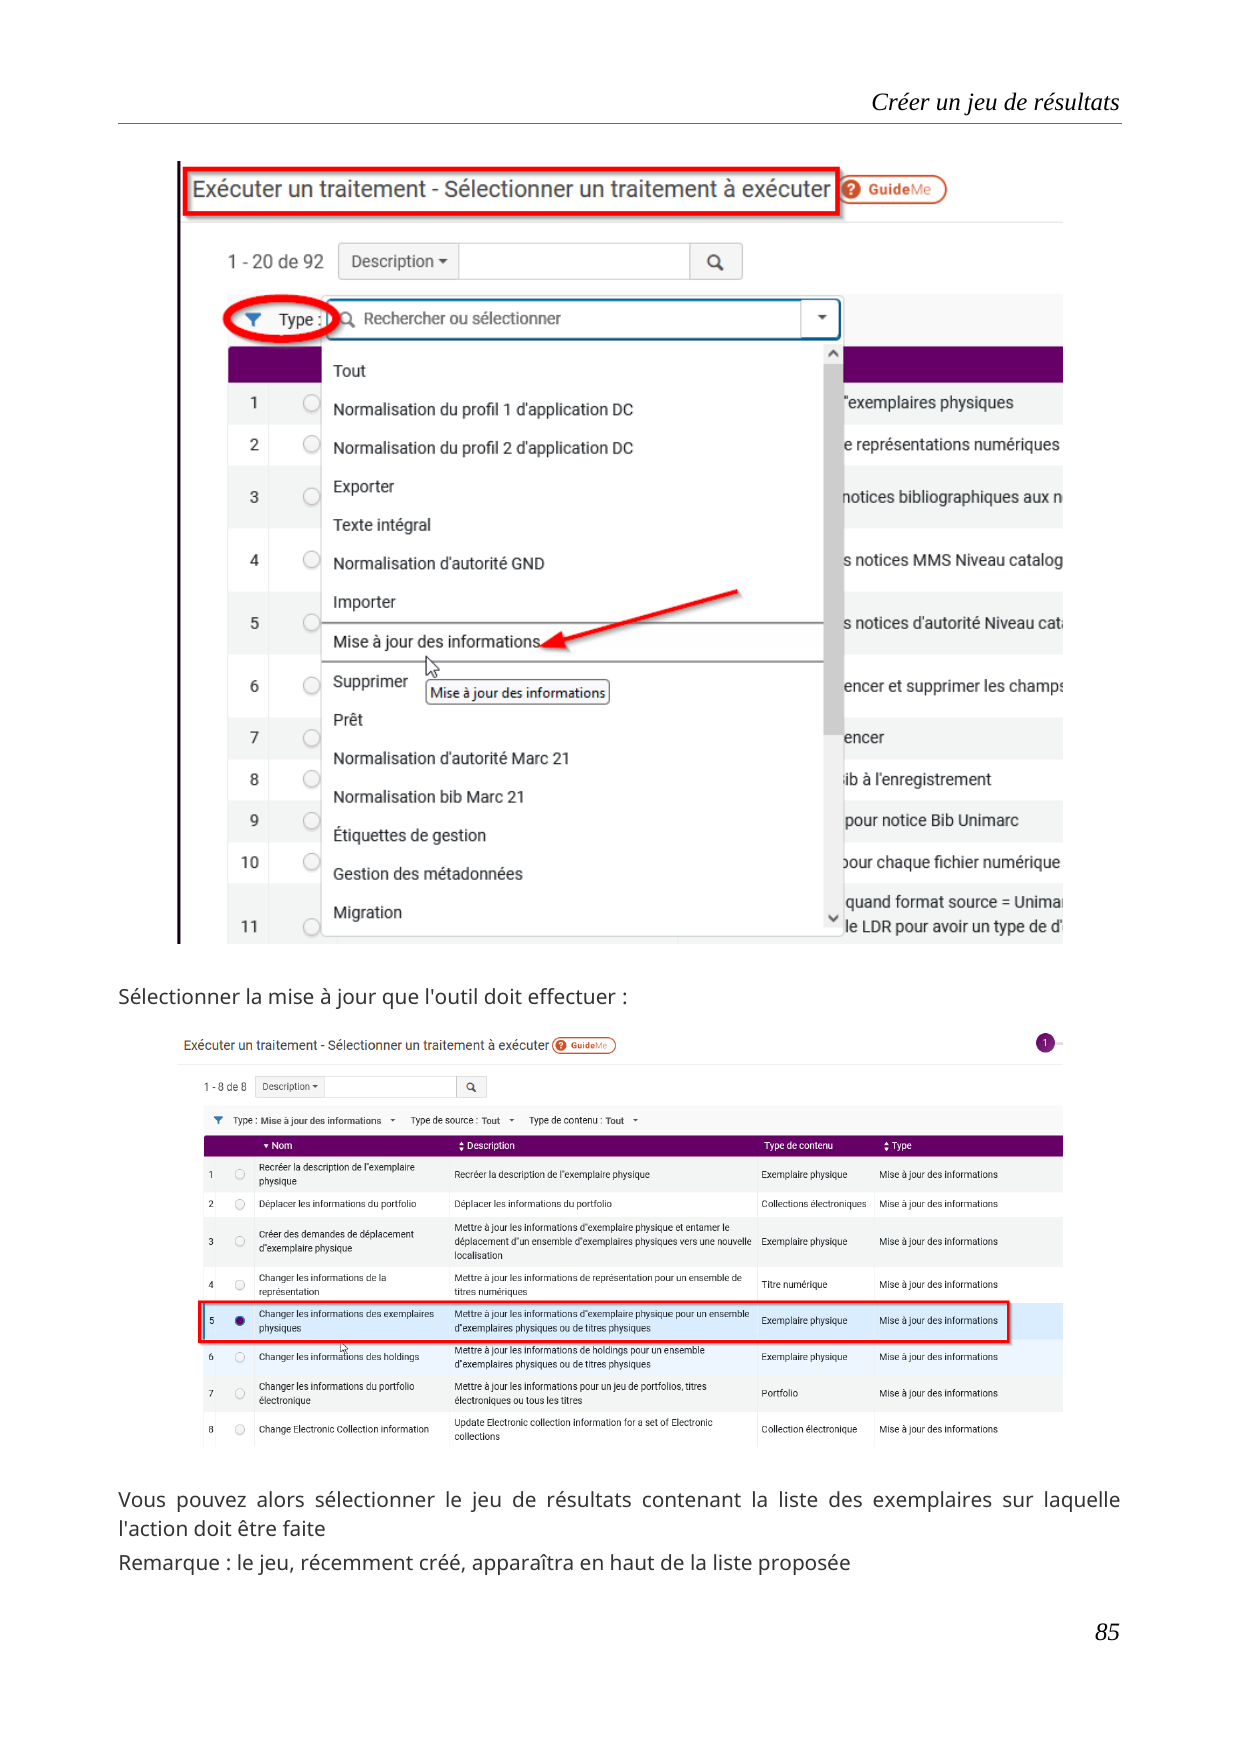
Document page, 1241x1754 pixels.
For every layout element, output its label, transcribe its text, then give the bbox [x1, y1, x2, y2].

picture [177, 161, 1063, 944]
picture [177, 1031, 1063, 1447]
text Remarque : le jeu, récemment créé, apparaîtra en haut de la liste proposée [118, 1548, 1122, 1577]
text Vous pouvez alors sélectionner le jeu de résultats contenant la liste des exemplaires sur laquelle l'action doit être faite [118, 1486, 1122, 1542]
text Sélectionner la mise à jour que l'outil doit effectuer : [118, 982, 1122, 1011]
